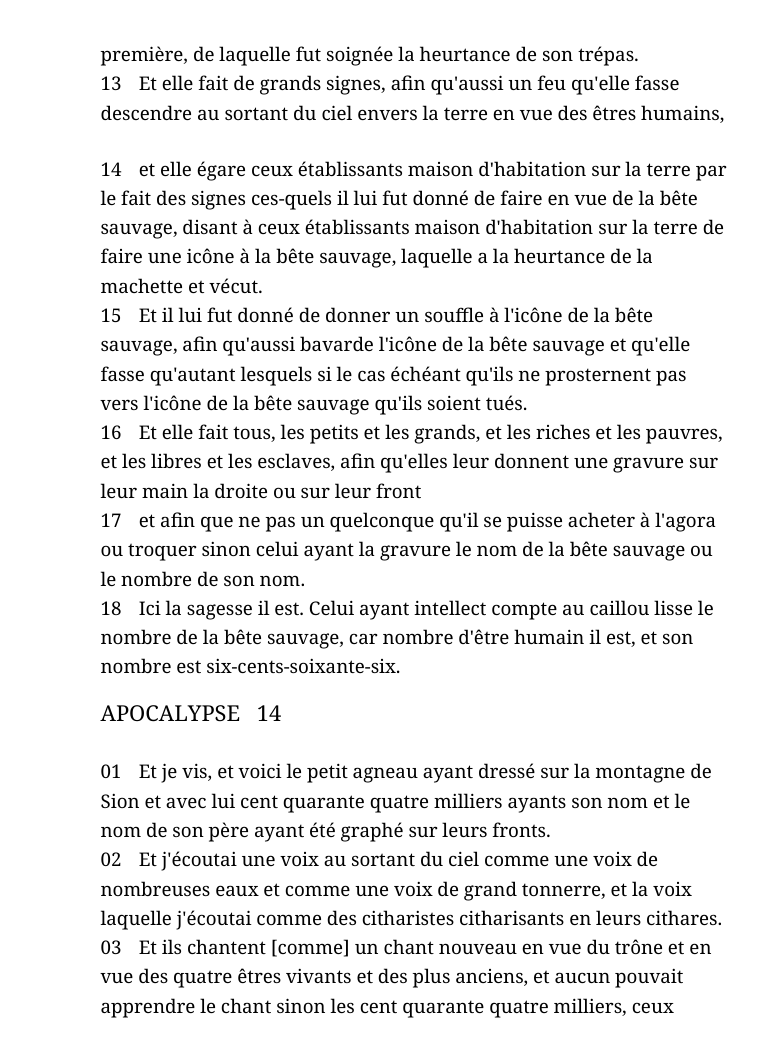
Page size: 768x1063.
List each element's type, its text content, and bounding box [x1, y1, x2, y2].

text 01 Et je vis, et voici le petit agneau ayant dressé sur la montagne de Sion et avec lui cent quarante quatre milliers ayants son nom et le nom de son père ayant été graphé sur leurs fronts. 02 Et j'écoutai une voix au sortant du ciel comme une voix de nombreuses eaux et comme une voix de grand tonnerre, et la voix laquelle j'écoutai comme des citharistes citharisants en leurs cithares. 03 Et ils chantent [comme] un chant nouveau en vue du trône et en vue des quatre êtres vivants et des plus anciens, et aucun pouvait apprendre le chant sinon les cent quarante quatre milliers, ceux [100, 732, 729, 1018]
text première, de laquelle fut soignée la heurtance de son trépas. 13 Et elle fait de grands signes, afin qu'aussi un feu qu'elle fasse descendre au sortant du ciel envers la terre en vue des êtres humains, 14 et elle égare ceux établissants maison d'habitation sur la terre par le fait des signes ces-quels il lui fut donné de faire en vue de la bête sauvage, disant à ceux établissants maison d'habitation sur la terre de faire une icône à la bête sauvage, laquelle a la heurtance de la machette et vécut. 15 Et il lui fut donné de donner un souffle à l'icône de la bête sauvage, afin qu'aussi bavarde l'icône de la bête sauvage et qu'elle fasse qu'autant lesquels si le cas échéant qu'ils ne prosternent pas vers l'icône de la bête sauvage qu'ils soient tués. 16 Et elle fait tous, les petits et les grands, et les riches et les pauvres, et les libres et les esclaves, afin qu'elles leur donnent une gravure sur leur main la droite ou sur leur front 17 et afin que ne pas un quelconque qu'il se puisse acheter à l'agora ou troquer sinon celui ayant la gravure le nom de la bête sauvage ou le nombre de son nom. 18 Ici la sagesse il est. Celui ayant intellect compte au caillou lisse le nombre de la bête sauvage, car nombre d'être humain il est, et son nombre est six-cents-soixante-six. [100, 41, 729, 679]
text APOCALYPSE 14 [100, 697, 729, 727]
